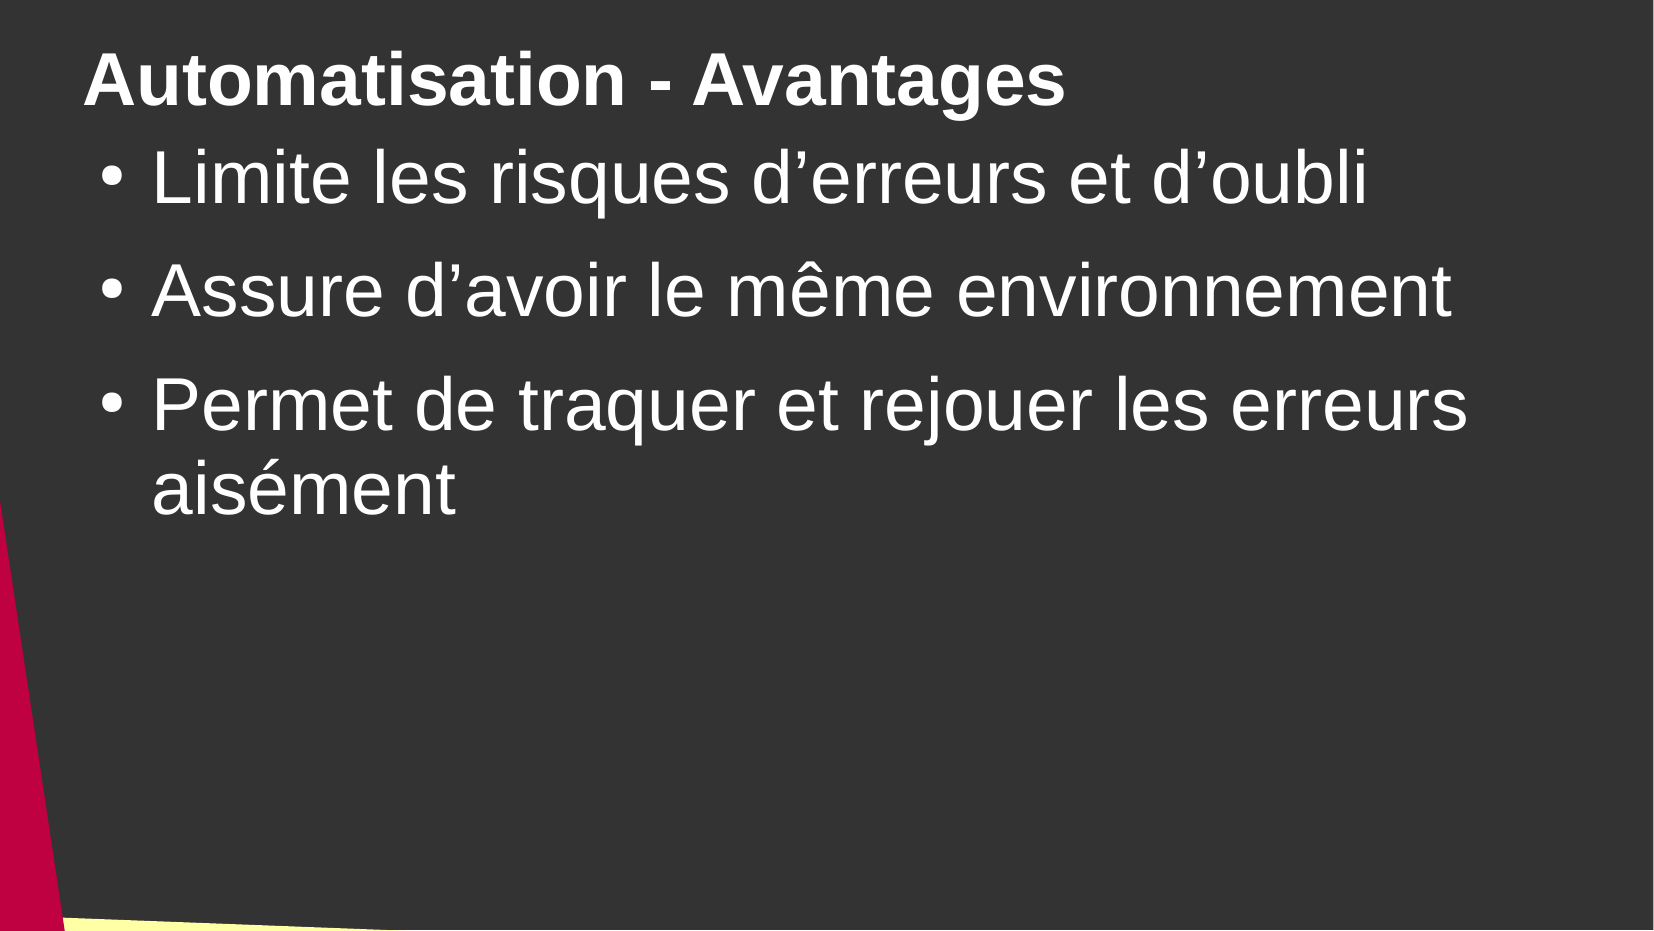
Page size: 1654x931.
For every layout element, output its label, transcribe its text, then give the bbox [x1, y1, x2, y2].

text_box [0, 500, 413, 931]
title Automatisation - Avantages [82, 37, 1406, 122]
list Limite les risques d’erreurs et d’oubli Assure d’avoir le même environnement Permet de traquer et rejouer les erreurs aisément [80, 135, 1560, 851]
